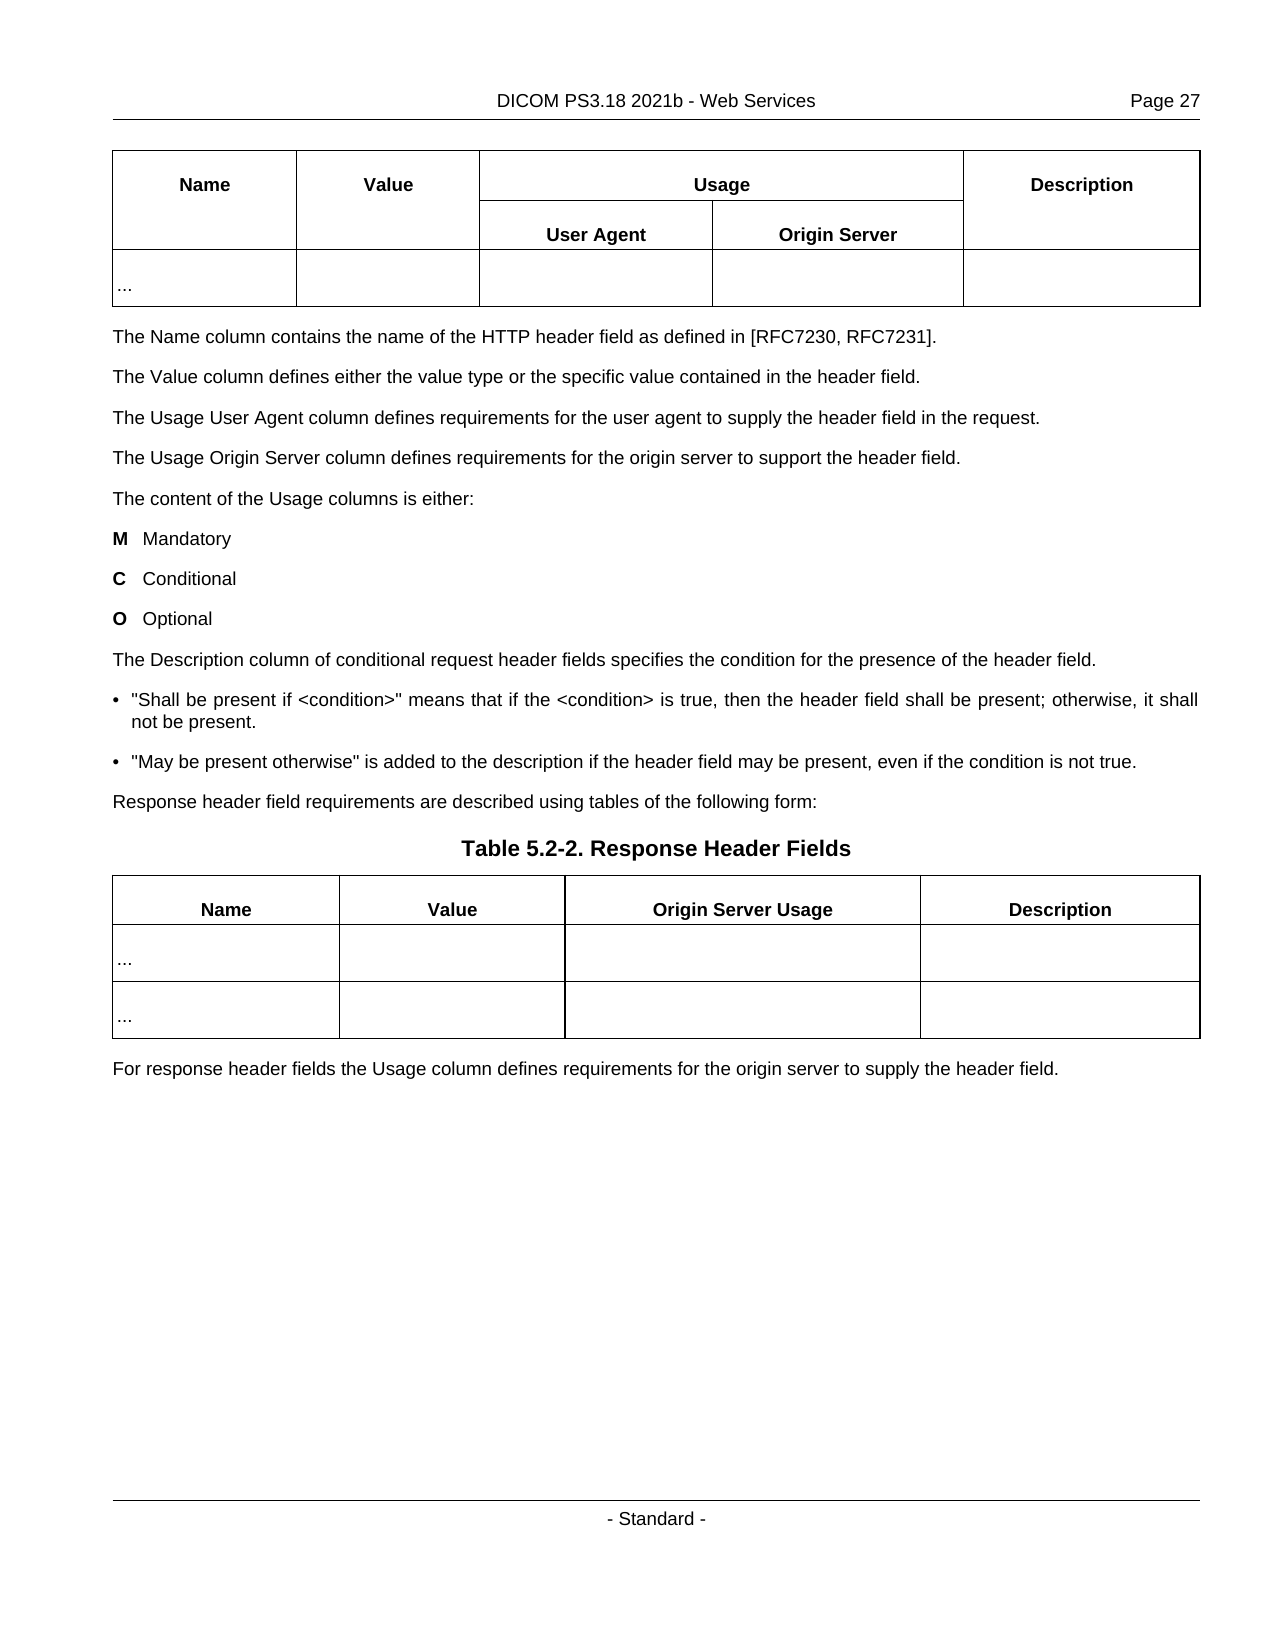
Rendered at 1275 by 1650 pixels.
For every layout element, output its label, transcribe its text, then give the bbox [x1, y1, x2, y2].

text • "Shall be present if <condition>" means that if the <condition> is true, then the header field shall be present; otherwise, it shall not be present. [112, 689, 1200, 732]
text M Mandatory [112, 528, 1200, 549]
table_header Name [113, 876, 339, 924]
table_cell Origin Server [713, 201, 963, 249]
text The Name column contains the name of the HTTP header field as defined in [RFC7230, RFC7231]. [112, 326, 1200, 348]
table_cell [566, 925, 920, 981]
text Response header field requirements are described using tables of the following form: [112, 791, 1200, 813]
table_cell ... [113, 925, 339, 981]
text The Value column defines either the value type or the specific value contained in the header field. [112, 366, 1200, 388]
table_cell [340, 982, 564, 1038]
table_cell [921, 982, 1199, 1038]
table_cell [713, 250, 963, 306]
text C Conditional [112, 568, 1200, 589]
table_cell ... [113, 982, 339, 1038]
table_header Usage [480, 151, 963, 200]
table_cell [340, 925, 564, 981]
text O Optional [112, 608, 1200, 630]
table_cell [297, 250, 479, 306]
text • "May be present otherwise" is added to the description if the header field may be present, even if the condition is not true. [112, 751, 1200, 772]
text Table 5.2-2. Response Header Fields [112, 835, 1200, 861]
table_header Description [921, 876, 1199, 924]
text The Usage User Agent column defines requirements for the user agent to supply the header field in the request. [112, 407, 1200, 428]
table_cell [480, 250, 712, 306]
table_cell [921, 925, 1199, 981]
text The content of the Usage columns is either: [112, 487, 1200, 509]
table_header Value [297, 151, 479, 249]
table_header Value [340, 876, 564, 924]
text For response header fields the Usage column defines requirements for the origin server to supply the header field. [112, 1058, 1200, 1079]
table_header Description [964, 151, 1199, 249]
table_cell [964, 250, 1199, 306]
table_header Origin Server Usage [566, 876, 920, 924]
text The Usage Origin Server column defines requirements for the origin server to support the header field. [112, 447, 1200, 468]
text The Description column of conditional request header fields specifies the condition for the presence of the header field. [112, 648, 1200, 670]
table_cell User Agent [480, 201, 712, 249]
table_cell ... [113, 250, 296, 306]
table_header Name [113, 151, 296, 249]
table_cell [566, 982, 920, 1038]
